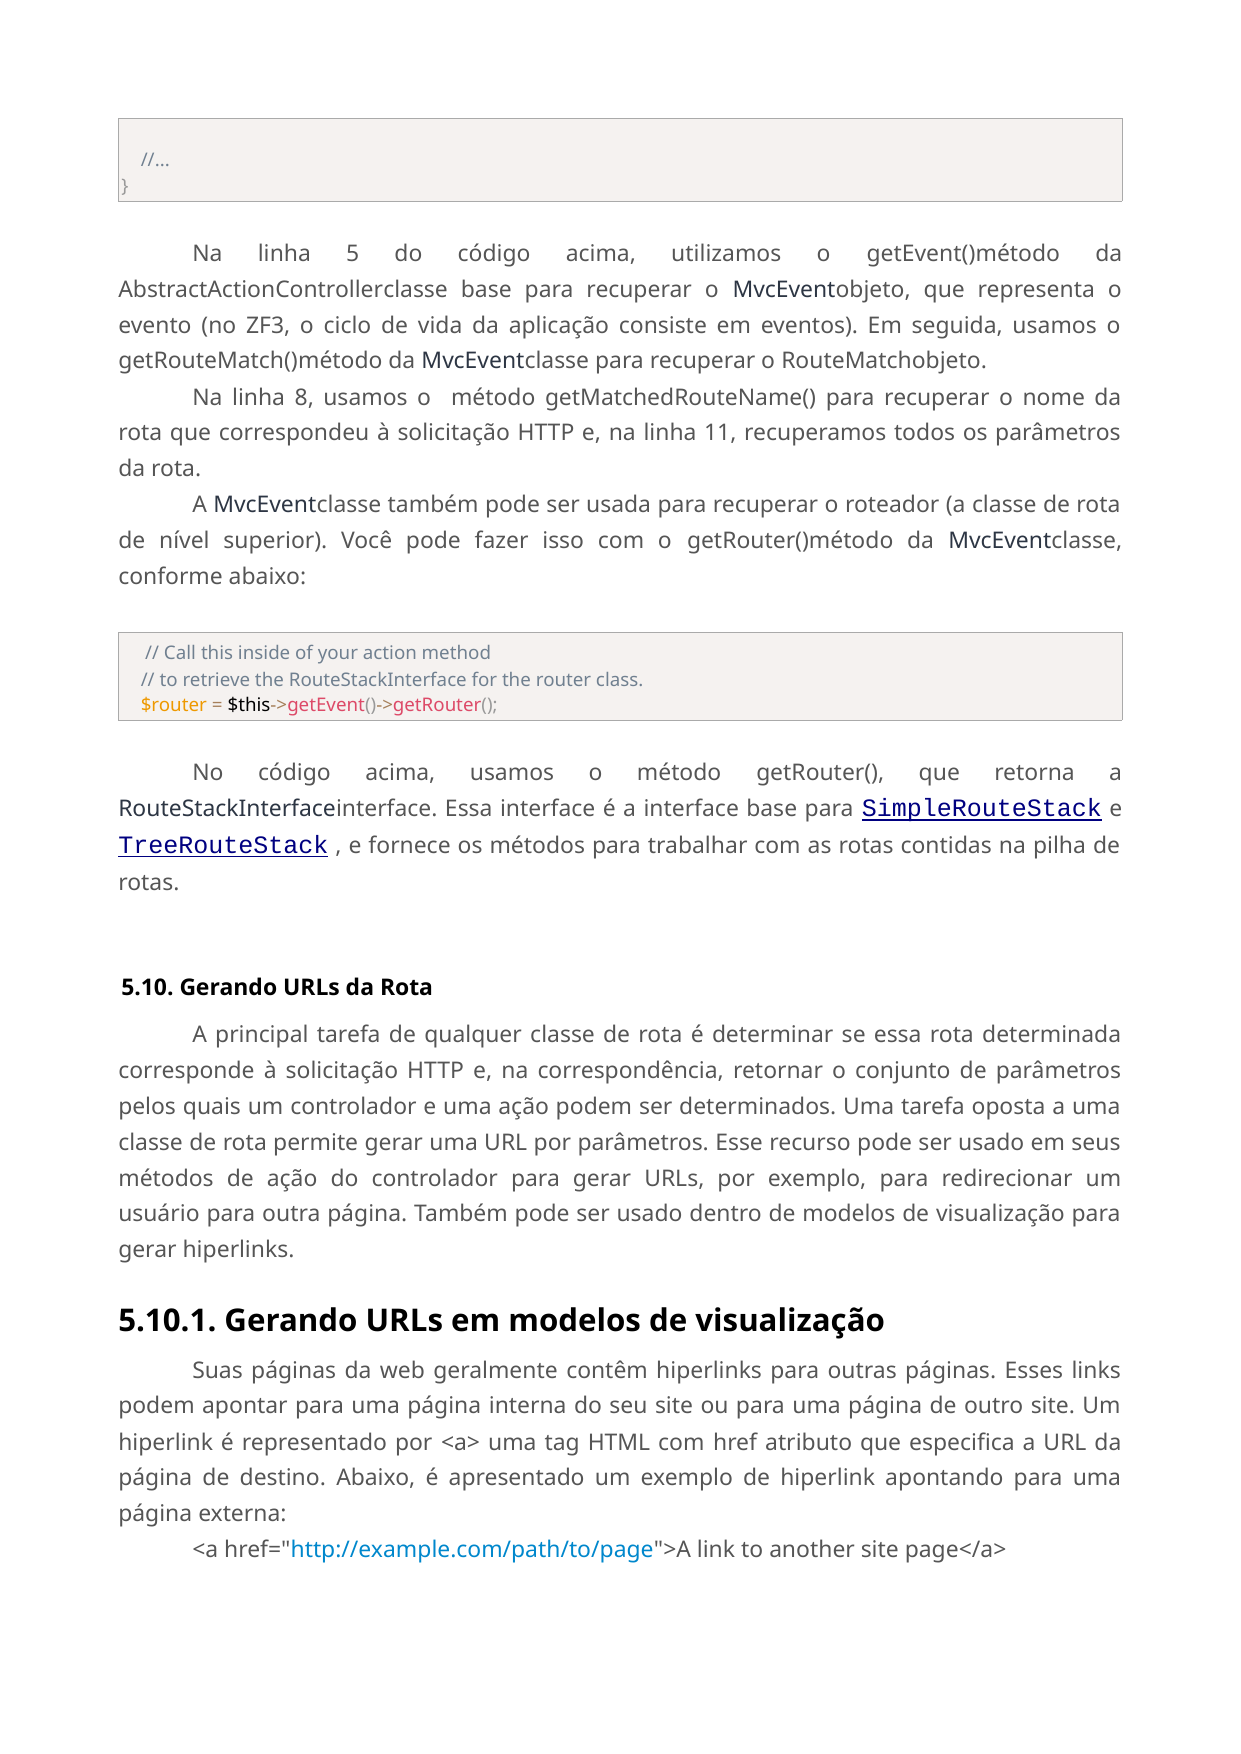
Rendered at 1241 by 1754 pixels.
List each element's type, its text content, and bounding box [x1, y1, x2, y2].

text Na linha 8, usamos o método getMatchedRouteName() para recuperar o nome da rota que correspondeu à solicitação HTTP e, na linha 11, recuperamos todos os parâmetros da rota. [118, 380, 1122, 483]
text <a href="http://example.com/path/to/page">A link to another site page</a> [118, 1533, 1122, 1564]
text // to retrieve the RouteStackInterface for the router class. [119, 663, 1122, 689]
text } [119, 169, 1122, 201]
text Suas páginas da web geralmente contêm hiperlinks para outras páginas. Esses links podem apontar para uma página interna do seu site ou para uma página de outro site. Um hiperlink é representado por <a> uma tag HTML com href atributo que especifica a URL da página de destino. Abaixo, é apresentado um exemplo de hiperlink apontando para uma página externa: [118, 1353, 1122, 1528]
text Na linha 5 do código acima, utilizamos o getEvent()método da AbstractActionControllerclasse base para recuperar o MvcEventobjeto, que representa o evento (no ZF3, o ciclo de vida da aplicação consiste em eventos). Em seguida, usamos o getRouteMatch()método da MvcEventclasse para recuperar o RouteMatchobjeto. [118, 237, 1122, 376]
text $router = $this->getEvent()->getRouter(); [119, 689, 1122, 720]
text A MvcEventclasse também pode ser usada para recuperar o roteador (a classe de rota de nível superior). Você pode fazer isso com o getRouter()método da MvcEventclasse, conforme abaixo: [118, 488, 1122, 591]
text A principal tarefa de qualquer classe de rota é determinar se essa rota determinada corresponde à solicitação HTTP e, na correspondência, retornar o conjunto de parâmetros pelos quais um controlador e uma ação podem ser determinados. Uma tarefa oposta a uma classe de rota permite gerar uma URL por parâmetros. Esse recurso pode ser usado em seus métodos de ação do controlador para gerar URLs, por exemplo, para redirecionar um usuário para outra página. Também pode ser usado dentro de modelos de visualização para gerar hiperlinks. [118, 1018, 1122, 1264]
text No código acima, usamos o método getRouter(), que retorna a RouteStackInterfaceinterface. Essa interface é a interface base para SimpleRouteStack e TreeRouteStack , e fornece os métodos para trabalhar com as rotas contidas na pilha de rotas. [118, 756, 1122, 897]
subtitle 5.10. Gerando URLs da Rota [118, 968, 1122, 1005]
text // Call this inside of your action method [119, 633, 1122, 663]
text //... [119, 144, 1122, 169]
subtitle 5.10.1. Gerando URLs em modelos de visualização [118, 1298, 1122, 1341]
